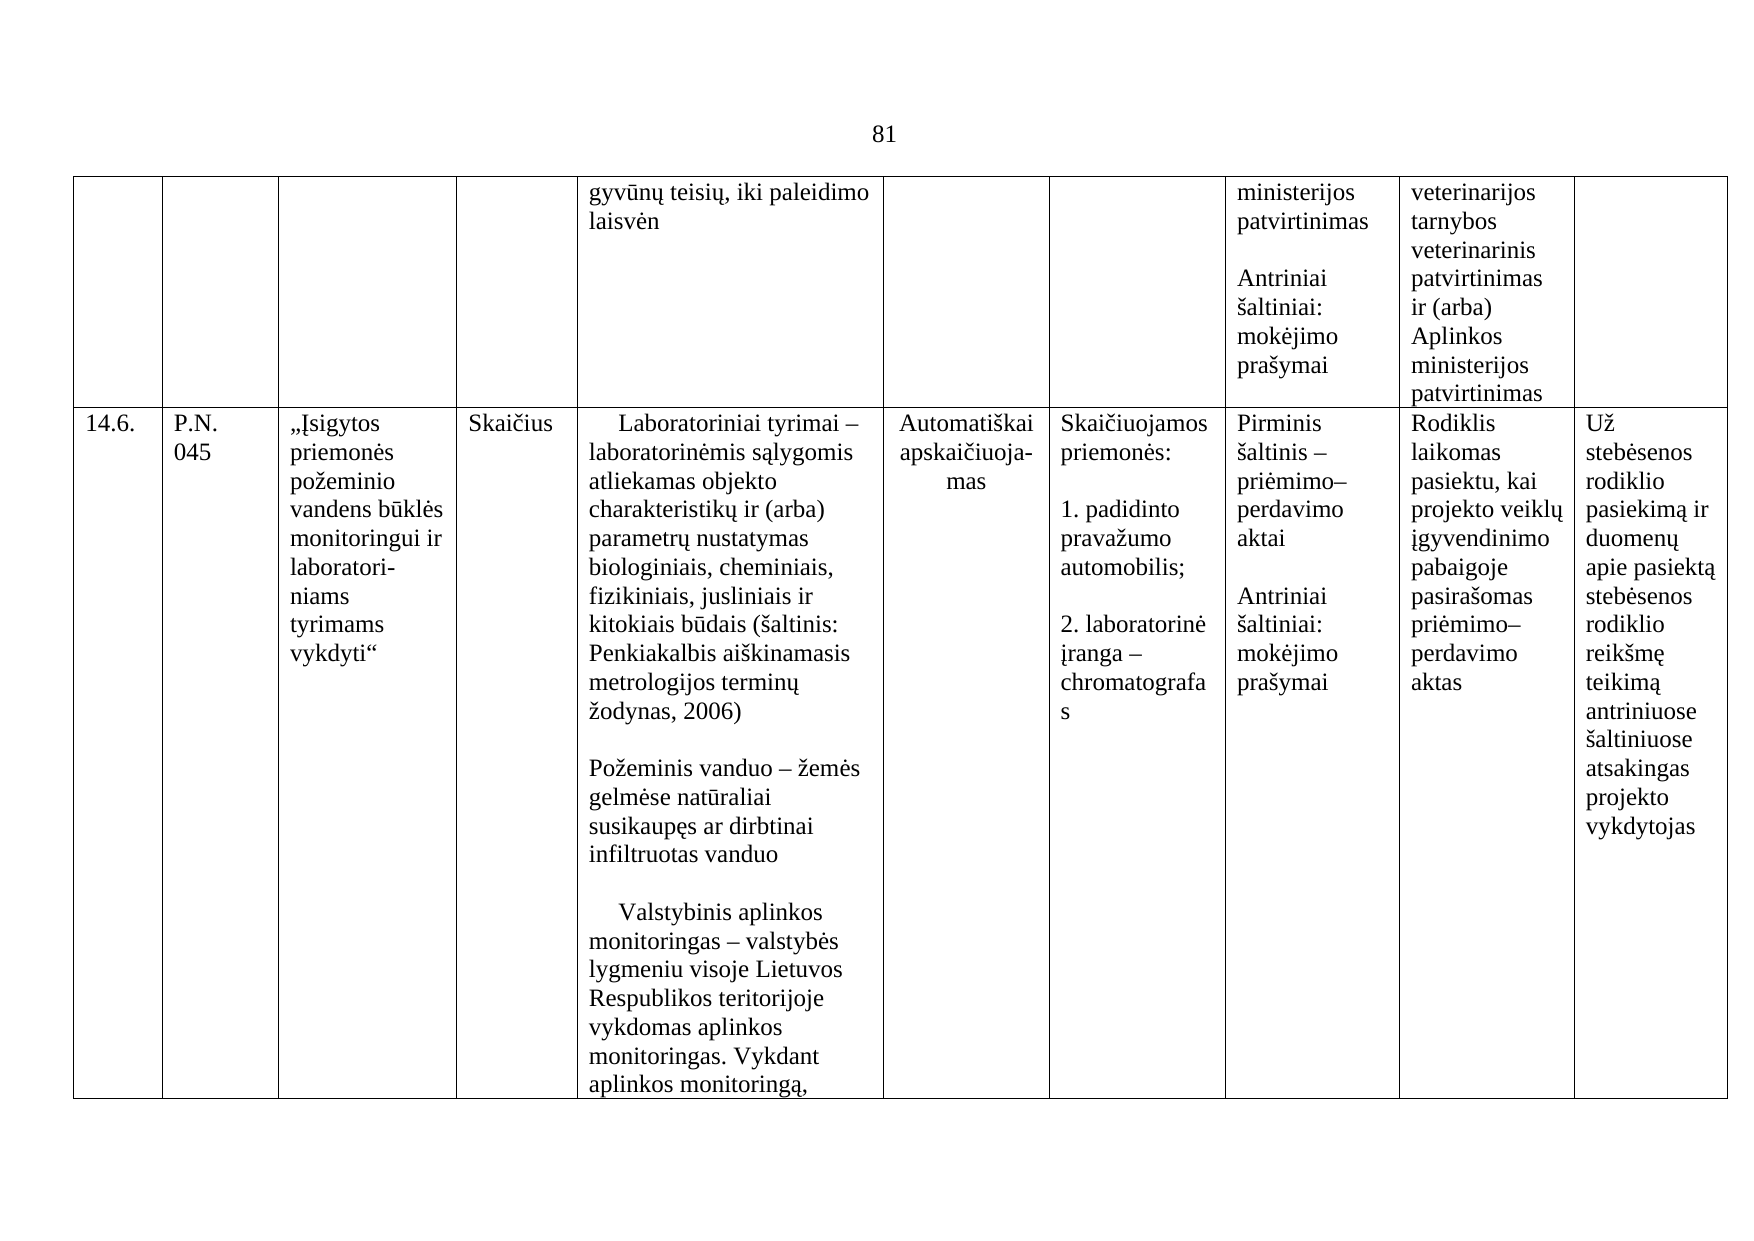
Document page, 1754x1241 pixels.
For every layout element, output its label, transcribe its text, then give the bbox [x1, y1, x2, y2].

table_cell gyvūnų teisių, iki paleidimo laisvėn [578, 177, 883, 407]
table_cell Automatiškai apskaičiuoja-mas [884, 408, 1049, 1098]
table_cell [163, 177, 278, 407]
table_cell Už stebėsenos rodiklio pasiekimą ir duomenų apie pasiektą stebėsenos rodiklio reikšmę teikimą antriniuose šaltiniuose atsakingas projekto vykdytojas [1575, 408, 1727, 1098]
table_cell Skaičiuojamos priemonės: 1. padidinto pravažumo automobilis; 2. laboratorinė įranga – chromatografas [1050, 408, 1225, 1098]
table_cell Skaičius [457, 408, 577, 1098]
table_cell veterinarijos tarnybos veterinarinis patvirtinimas ir (arba) Aplinkos ministerijos patvirtinimas [1400, 177, 1574, 407]
table_cell Pirminis šaltinis – priėmimo–perdavimo aktai Antriniai šaltiniai: mokėjimo prašymai [1226, 408, 1399, 1098]
table_cell Laboratoriniai tyrimai – laboratorinėmis sąlygomis atliekamas objekto charakteristikų ir (arba) parametrų nustatymas biologiniais, cheminiais, fizikiniais, jusliniais ir kitokiais būdais (šaltinis: Penkiakalbis aiškinamasis metrologijos terminų žodynas, 2006) Požeminis vanduo – žemės gelmėse natūraliai susikaupęs ar dirbtinai infiltruotas vanduo Valstybinis aplinkos monitoringas – valstybės lygmeniu visoje Lietuvos Respublikos teritorijoje vykdomas aplinkos monitoringas. Vykdant aplinkos monitoringą, [578, 408, 883, 1098]
table_cell 14.6. [74, 408, 162, 1098]
table_cell „Įsigytos priemonės požeminio vandens būklės monitoringui ir laboratori-niams tyrimams vykdyti“ [279, 408, 456, 1098]
table_cell Rodiklis laikomas pasiektu, kai projekto veiklų įgyvendinimo pabaigoje pasirašomas priėmimo–perdavimo aktas [1400, 408, 1574, 1098]
table_cell [1050, 177, 1225, 407]
table_cell ministerijos patvirtinimas Antriniai šaltiniai: mokėjimo prašymai [1226, 177, 1399, 407]
table_cell [884, 177, 1049, 407]
table_cell [74, 177, 162, 407]
table_cell [1575, 177, 1727, 407]
table_cell P.N. 045 [163, 408, 278, 1098]
table_cell [279, 177, 456, 407]
table_cell [457, 177, 577, 407]
